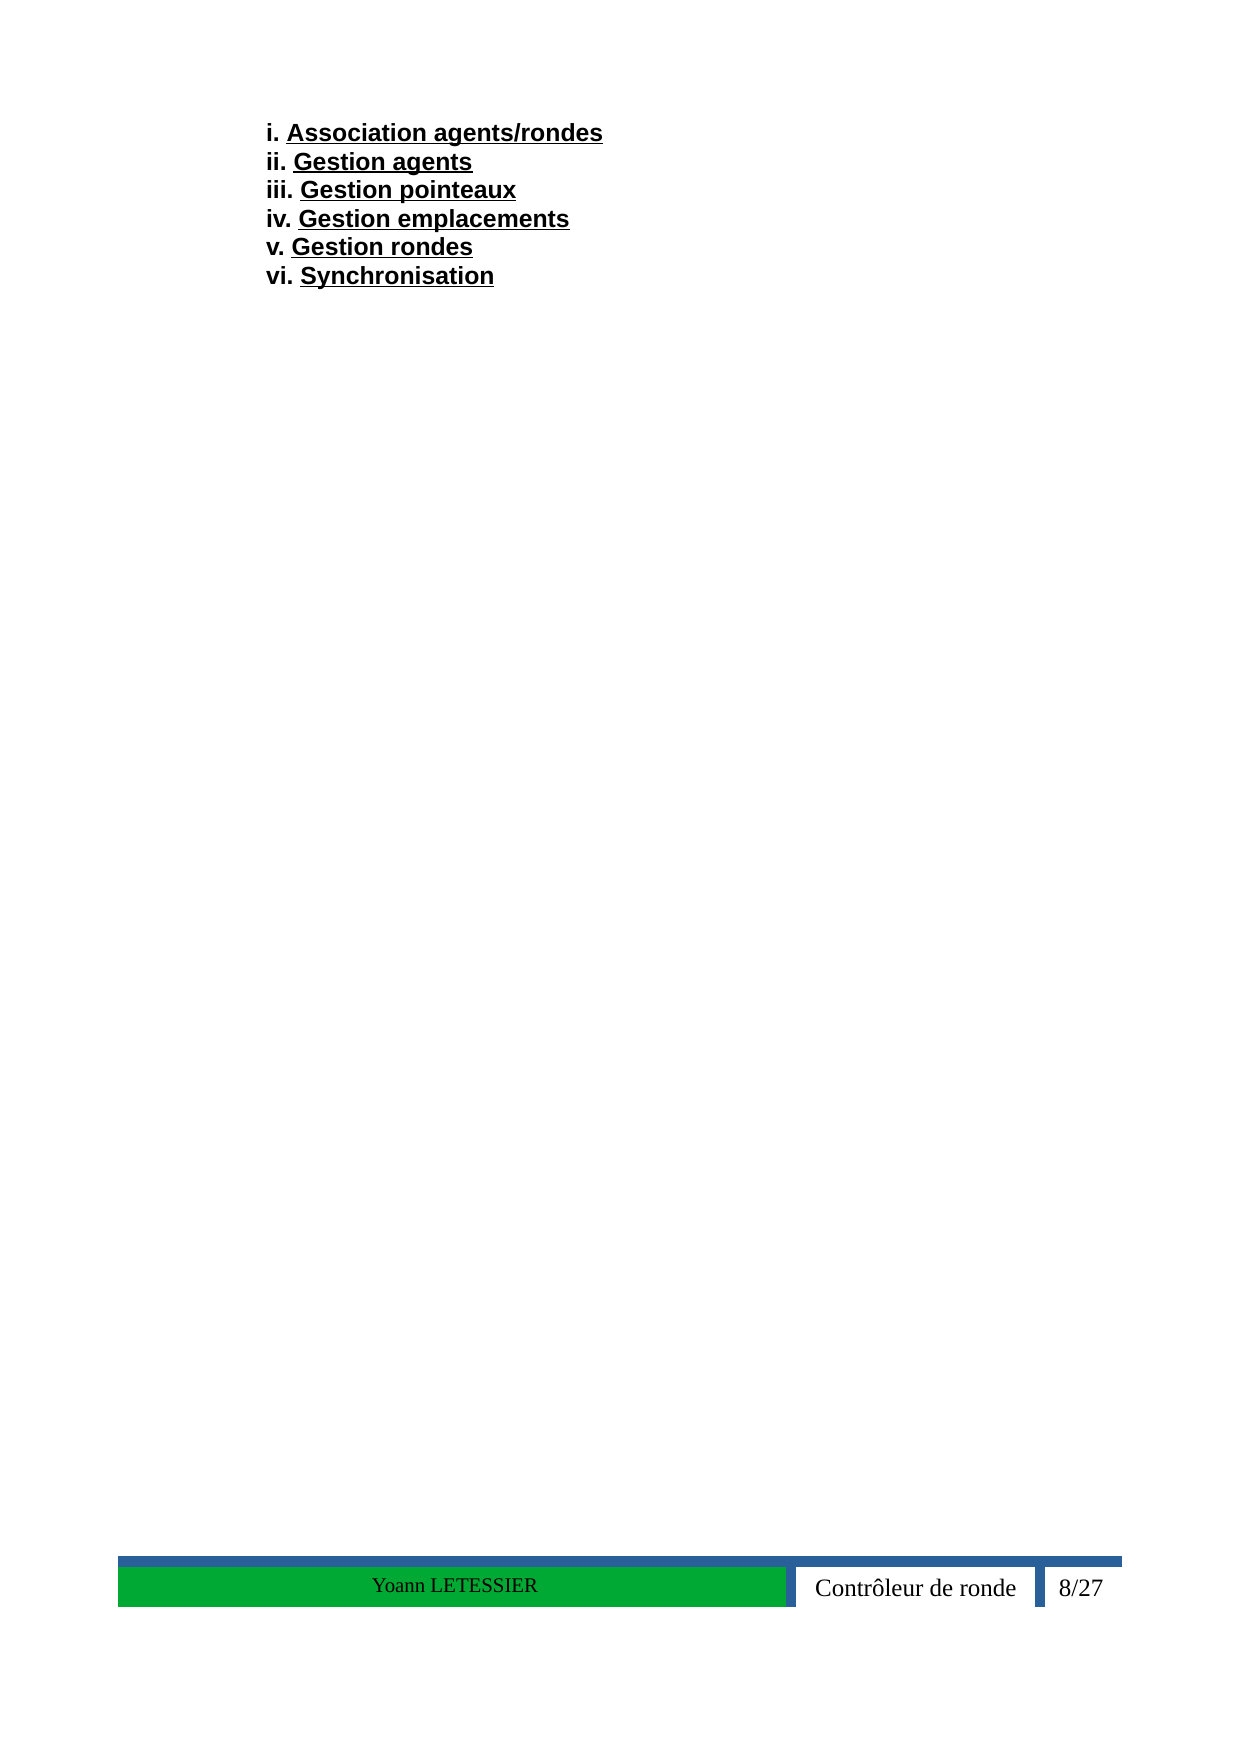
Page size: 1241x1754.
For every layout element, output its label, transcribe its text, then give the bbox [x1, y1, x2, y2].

subtitle Association agents/rondes [266, 118, 1122, 147]
subtitle Synchronisation [266, 261, 1122, 289]
subtitle Gestion rondes [266, 232, 1122, 261]
subtitle Gestion pointeaux [266, 175, 1122, 204]
subtitle Gestion emplacements [266, 204, 1122, 232]
subtitle Gestion agents [266, 147, 1122, 175]
